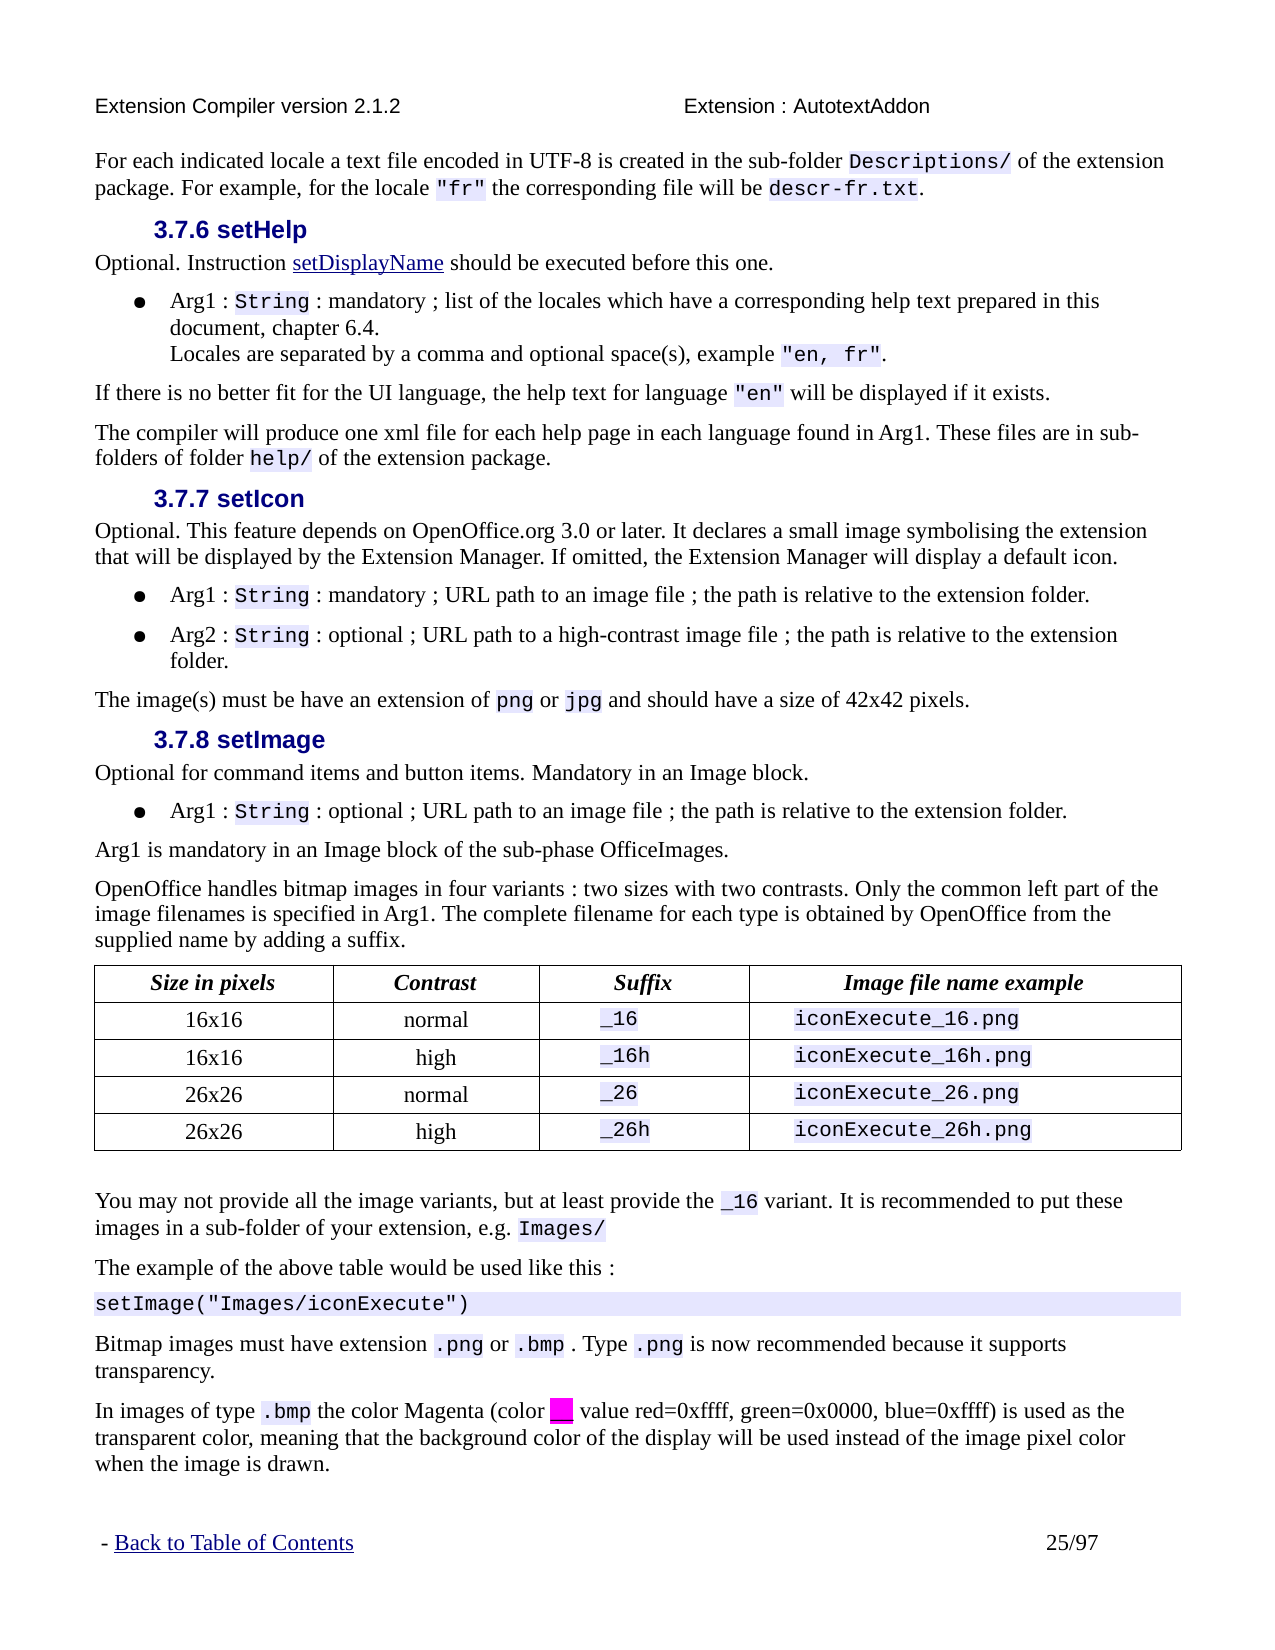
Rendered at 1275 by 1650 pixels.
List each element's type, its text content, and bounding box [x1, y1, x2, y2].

table_cell iconExecute_26.png [750, 1077, 1181, 1113]
table_cell high [334, 1040, 539, 1076]
text You may not provide all the image variants, but at least provide the _16 variant. It is recommended to put these images in a sub-folder of your extension, e.g. Images/ [94, 1188, 1181, 1242]
table_cell iconExecute_26h.png [750, 1114, 1181, 1150]
text Optional. Instruction setDisplayName should be executed before this one. [94, 250, 1181, 276]
table_cell _26 [540, 1077, 749, 1113]
text For each indicated locale a text file encoded in UTF-8 is created in the sub-folder Descriptions/ of the extension package. For example, for the locale "fr" the corresponding file will be descr-fr.txt. [94, 147, 1181, 201]
list Arg1 : String : mandatory ; URL path to an image file ; the path is relative to the extension folder. [132, 582, 1181, 609]
table_cell 16x16 [95, 1040, 333, 1076]
table_cell 16x16 [95, 1003, 333, 1039]
table_header Image file name example [750, 966, 1181, 1002]
list Arg2 : String : optional ; URL path to a high-contrast image file ; the path is relative to the extension folder. [132, 621, 1181, 674]
text Arg1 is mandatory in an Image block of the sub-phase OfficeImages. [94, 837, 1181, 863]
table_header Suffix [540, 966, 749, 1002]
table_cell normal [334, 1003, 539, 1039]
text In images of type .bmp the color Magenta (color __ value red=0xffff, green=0x0000, blue=0xffff) is used as the transparent color, meaning that the background color of the display will be used instead of the image pixel color when the image is drawn. [94, 1398, 1181, 1476]
subtitle setImage [153, 726, 1181, 754]
table_cell 26x26 [95, 1077, 333, 1113]
table_cell _16h [540, 1040, 749, 1076]
text If there is no better fit for the UI language, the help text for language "en" will be displayed if it exists. [94, 380, 1181, 407]
list Arg1 : String : mandatory ; list of the locales which have a corresponding help text prepared in this document, chapter 6.4. Locales are separated by a comma and optional space(s), example "en, fr". [132, 288, 1181, 367]
table_header Contrast [334, 966, 539, 1002]
text The compiler will produce one xml file for each help page in each language found in Arg1. These files are in sub-folders of folder help/ of the extension package. [94, 419, 1181, 472]
table_cell iconExecute_16.png [750, 1003, 1181, 1039]
table_header Size in pixels [95, 966, 333, 1002]
text Optional for command items and button items. Mandatory in an Image block. [94, 760, 1181, 785]
table_cell 26x26 [95, 1114, 333, 1150]
table_cell normal [334, 1077, 539, 1113]
text OpenOffice handles bitmap images in four variants : two sizes with two contrasts. Only the common left part of the image filenames is specified in Arg1. The complete filename for each type is obtained by OpenOffice from the supplied name by adding a suffix. [94, 875, 1181, 952]
subtitle setHelp [153, 216, 1181, 244]
text Optional. This feature depends on OpenOffice.org 3.0 or later. It declares a small image symbolising the extension that will be displayed by the Extension Manager. If omitted, the Extension Manager will display a default icon. [94, 518, 1181, 569]
subtitle setIcon [153, 484, 1181, 512]
text Bitmap images must have extension .png or .bmp . Type .png is now recommended because it supports transparency. [94, 1331, 1181, 1383]
text The image(s) must be have an extension of png or jpg and should have a size of 42x42 pixels. [94, 686, 1181, 713]
table_cell _16 [540, 1003, 749, 1039]
list Arg1 : String : optional ; URL path to an image file ; the path is relative to the extension folder. [132, 798, 1181, 825]
table_cell high [334, 1114, 539, 1150]
text The example of the above table would be used like this : [94, 1254, 1181, 1280]
text setImage("Images/iconExecute") [94, 1292, 1181, 1316]
table_cell _26h [540, 1114, 749, 1150]
table_cell iconExecute_16h.png [750, 1040, 1181, 1076]
